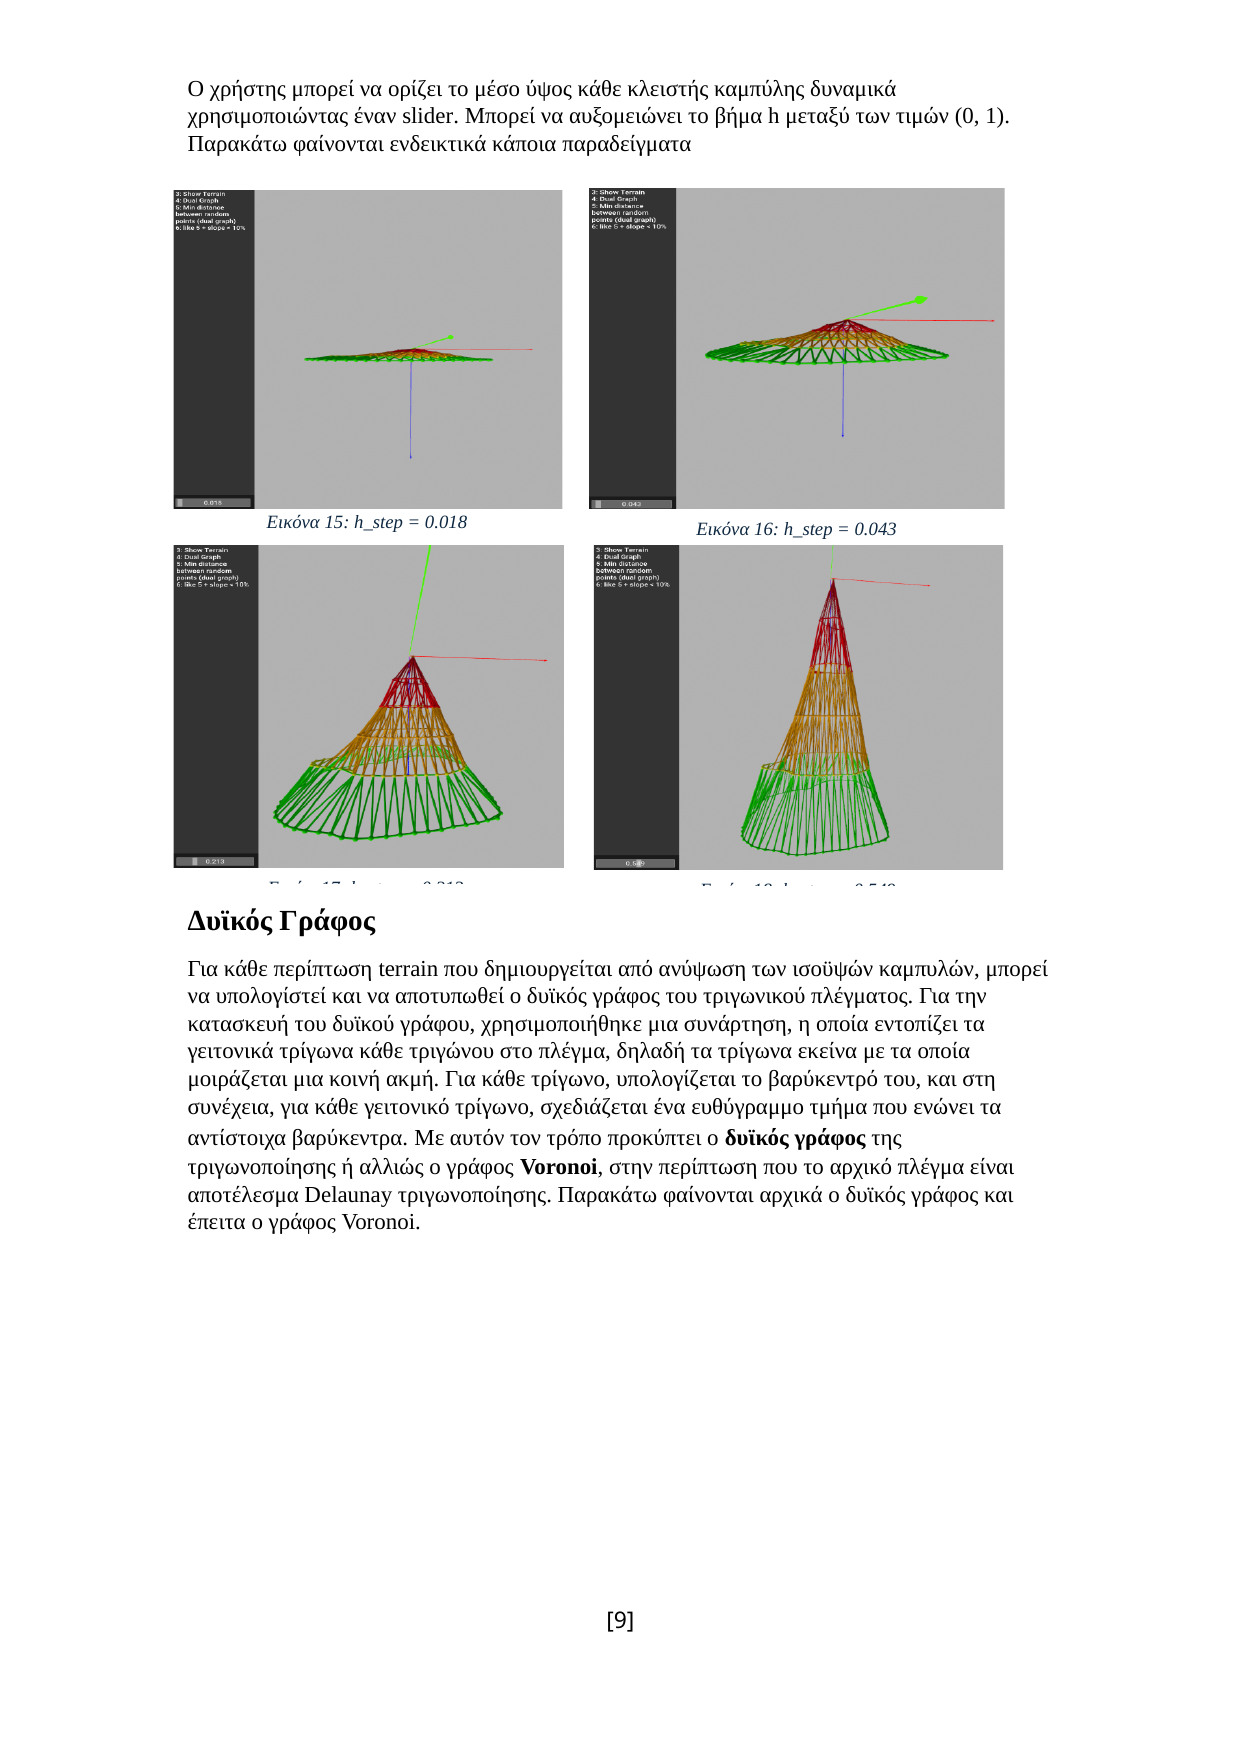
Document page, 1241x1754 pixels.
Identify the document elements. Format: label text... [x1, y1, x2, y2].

text Εικόνα 16: h_step = 0.043 [589, 518, 1005, 539]
text Εικόνα 15: h_step = 0.018 [173, 511, 562, 533]
text Δυϊκός Γράφος [187, 224, 1053, 936]
text Για κάθε περίπτωση terrain που δημιουργείται από ανύψωση των ισοϋψών καμπυλών, μπορεί να υπολογίστεί και να αποτυπωθεί ο δυϊκός γράφος του τριγωνικού πλέγματος. Για την κατασκευή του δυϊκού γράφου, χρησιμοποιήθηκε μια συνάρτηση, η οποία εντοπίζει τα γειτονικά τρίγωνα κάθε τριγώνου στο πλέγμα, δηλαδή τα τρίγωνα εκείνα με τα οποία μοιράζεται μια κοινή ακμή. Για κάθε τρίγωνο, υπολογίζεται το βαρύκεντρό του, και στη συνέχεια, για κάθε γειτονικό τρίγωνο, σχεδιάζεται ένα ευθύγραμμο τμήμα που ενώνει τα αντίστοιχα βαρύκεντρα. Με αυτόν τον τρόπο προκύπτει ο δυϊκός γράφος της τριγωνοποίησης ή αλλιώς ο γράφος Voronoi, στην περίπτωση που το αρχικό πλέγμα είναι αποτέλεσμα Delaunay τριγωνοποίησης. Παρακάτω φαίνονται αρχικά ο δυϊκός γράφος και έπειτα ο γράφος Voronoi. [187, 955, 1053, 1235]
text Ο χρήστης μπορεί να ορίζει το μέσο ύψος κάθε κλειστής καμπύλης δυναμικά χρησιμοποιώντας έναν slider. Μπορεί να αυξομειώνει το βήμα h μεταξύ των τιμών (0, 1). Παρακάτω φαίνονται ενδεικτικά κάποια παραδείγματα [187, 75, 1053, 157]
